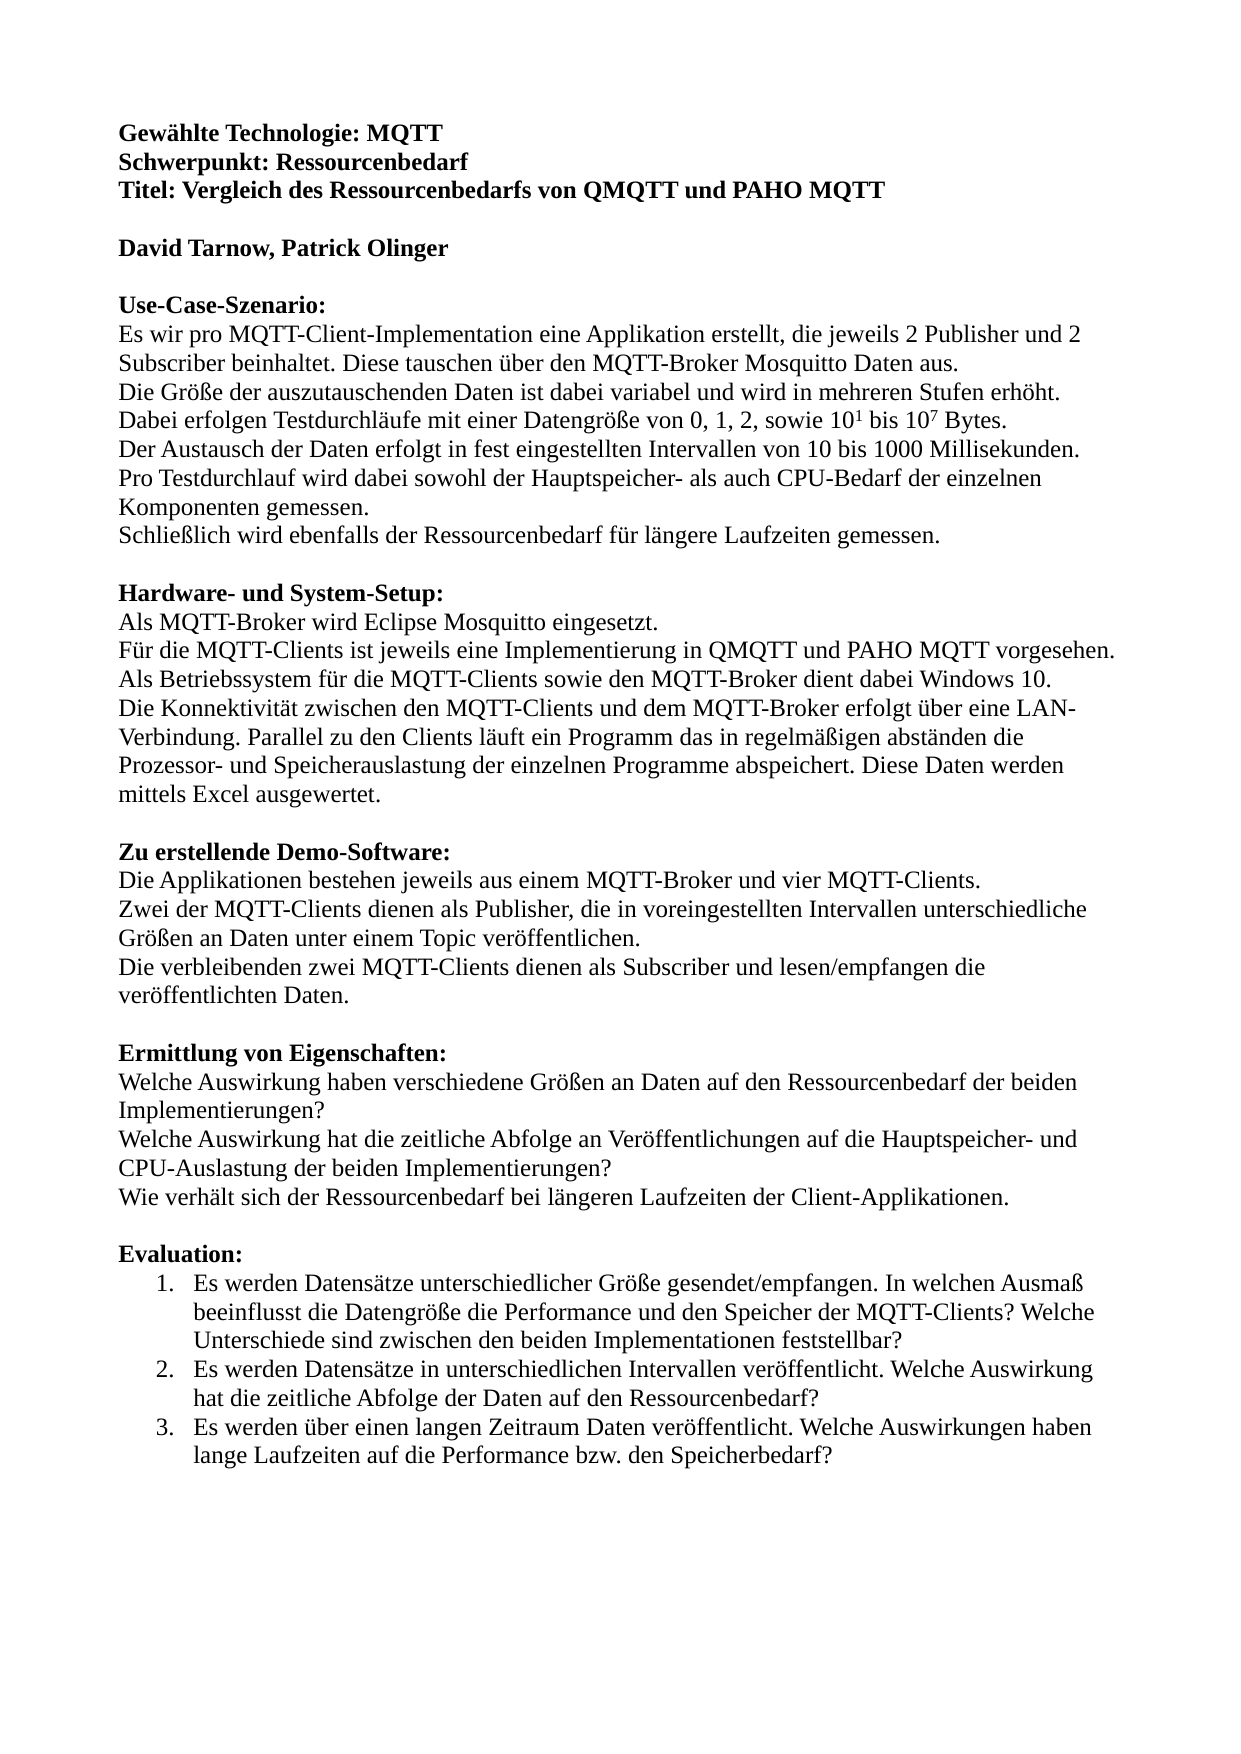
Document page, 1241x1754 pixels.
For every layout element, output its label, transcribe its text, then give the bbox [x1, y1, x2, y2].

text Titel: Vergleich des Ressourcenbedarfs von QMQTT und PAHO MQTT [118, 176, 1122, 204]
text Wie verhält sich der Ressourcenbedarf bei längeren Laufzeiten der Client-Applikationen. [118, 1182, 1122, 1211]
text Evaluation: [118, 1239, 1122, 1268]
text Für die MQTT-Clients ist jeweils eine Implementierung in QMQTT und PAHO MQTT vorgesehen. [118, 636, 1122, 664]
text Use-Case-Szenario: [118, 291, 1122, 319]
text Welche Auswirkung hat die zeitliche Abfolge an Veröffentlichungen auf die Hauptspeicher- und CPU-Auslastung der beiden Implementierungen? [118, 1124, 1122, 1182]
text Dabei erfolgen Testdurchläufe mit einer Datengröße von 0, 1, 2, sowie 101 bis 107 Bytes. [118, 406, 1122, 434]
text Gewählte Technologie: MQTT [118, 118, 1122, 147]
text Der Austausch der Daten erfolgt in fest eingestellten Intervallen von 10 bis 1000 Millisekunden. [118, 434, 1122, 463]
list Es werden Datensätze in unterschiedlichen Intervallen veröffentlicht. Welche Auswirkung hat die zeitliche Abfolge der Daten auf den Ressourcenbedarf? [156, 1354, 1122, 1412]
text Zwei der MQTT-Clients dienen als Publisher, die in voreingestellten Intervallen unterschiedliche Größen an Daten unter einem Topic veröffentlichen. [118, 894, 1122, 952]
text Als MQTT-Broker wird Eclipse Mosquitto eingesetzt. [118, 607, 1122, 636]
text Schließlich wird ebenfalls der Ressourcenbedarf für längere Laufzeiten gemessen. [118, 521, 1122, 549]
text Pro Testdurchlauf wird dabei sowohl der Hauptspeicher- als auch CPU-Bedarf der einzelnen Komponenten gemessen. [118, 463, 1122, 521]
text Zu erstellende Demo-Software: [118, 837, 1122, 866]
text Die Konnektivität zwischen den MQTT-Clients und dem MQTT-Broker erfolgt über eine LAN-Verbindung. Parallel zu den Clients läuft ein Programm das in regelmäßigen abständen die Prozessor- und Speicherauslastung der einzelnen Programme abspeichert. Diese Daten werden mittels Excel ausgewertet. [118, 693, 1122, 808]
text Die Größe der auszutauschenden Daten ist dabei variabel und wird in mehreren Stufen erhöht. [118, 377, 1122, 406]
text Die Applikationen bestehen jeweils aus einem MQTT-Broker und vier MQTT-Clients. [118, 866, 1122, 894]
text David Tarnow, Patrick Olinger [118, 233, 1122, 262]
text Ermittlung von Eigenschaften: [118, 1038, 1122, 1067]
text Hardware- und System-Setup: [118, 578, 1122, 607]
list Es werden Datensätze unterschiedlicher Größe gesendet/empfangen. In welchen Ausmaß beeinflusst die Datengröße die Performance und den Speicher der MQTT-Clients? Welche Unterschiede sind zwischen den beiden Implementationen feststellbar? [156, 1268, 1122, 1354]
list Es werden über einen langen Zeitraum Daten veröffentlicht. Welche Auswirkungen haben lange Laufzeiten auf die Performance bzw. den Speicherbedarf? [156, 1412, 1122, 1469]
text Die verbleibenden zwei MQTT-Clients dienen als Subscriber und lesen/empfangen die veröffentlichten Daten. [118, 952, 1122, 1009]
text Es wir pro MQTT-Client-Implementation eine Applikation erstellt, die jeweils 2 Publisher und 2 Subscriber beinhaltet. Diese tauschen über den MQTT-Broker Mosquitto Daten aus. [118, 319, 1122, 377]
text Welche Auswirkung haben verschiedene Größen an Daten auf den Ressourcenbedarf der beiden Implementierungen? [118, 1067, 1122, 1124]
text Als Betriebssystem für die MQTT-Clients sowie den MQTT-Broker dient dabei Windows 10. [118, 664, 1122, 693]
text Schwerpunkt: Ressourcenbedarf [118, 147, 1122, 176]
